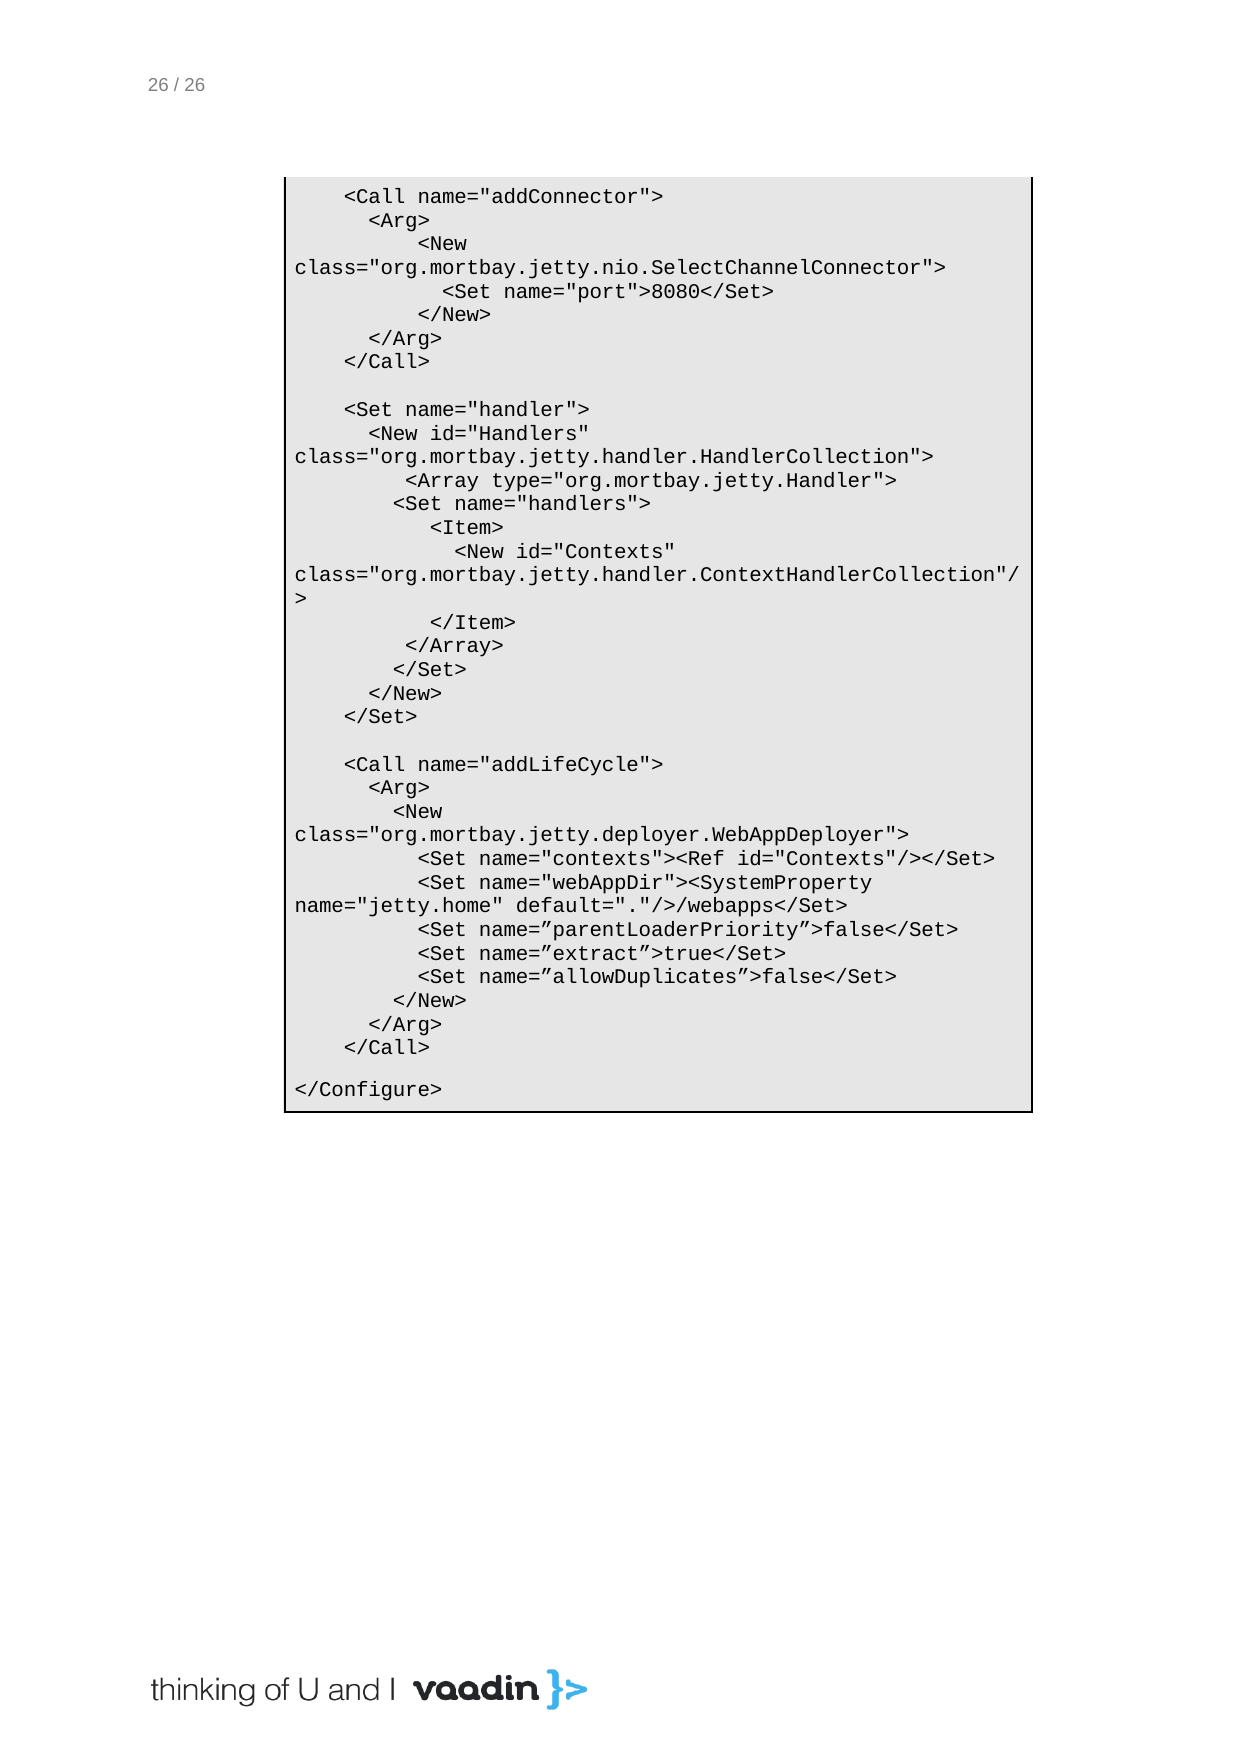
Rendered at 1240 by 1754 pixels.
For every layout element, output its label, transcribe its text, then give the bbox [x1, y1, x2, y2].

text <Set name="handlers"> [286, 493, 1031, 517]
text </New> [286, 990, 1031, 1014]
text <Set name="webAppDir"><SystemProperty name="jetty.home" default="."/>/webapps</Set> [286, 872, 1031, 919]
text <New class="org.mortbay.jetty.nio.SelectChannelConnector"> [286, 233, 1031, 281]
text <Arg> [286, 777, 1031, 801]
text <Set name=”allowDuplicates”>false</Set> [286, 966, 1031, 990]
text <Set name=”parentLoaderPriority”>false</Set> [286, 919, 1031, 943]
text </Arg> [286, 328, 1031, 352]
text <Item> [286, 517, 1031, 541]
picture [150, 1665, 590, 1712]
text <New class="org.mortbay.jetty.deployer.WebAppDeployer"> [286, 801, 1031, 848]
text <New id="Handlers" class="org.mortbay.jetty.handler.HandlerCollection"> [286, 422, 1031, 470]
text <Arg> [286, 210, 1031, 233]
text </Call> [286, 352, 1031, 375]
text <Array type="org.mortbay.jetty.Handler"> [286, 470, 1031, 493]
text </Item> [286, 612, 1031, 635]
text </New> [286, 304, 1031, 328]
text <Set name="contexts"><Ref id="Contexts"/></Set> [286, 848, 1031, 872]
text </New> [286, 683, 1031, 706]
text </Configure> [286, 1070, 1031, 1111]
text </Set> [286, 706, 1031, 730]
text <Set name="handler"> [286, 399, 1031, 422]
text </Array> [286, 635, 1031, 659]
text <Set name="port">8080</Set> [286, 281, 1031, 304]
text <Set name=”extract”>true</Set> [286, 943, 1031, 966]
text </Arg> [286, 1014, 1031, 1037]
text </Call> [286, 1037, 1031, 1070]
text </Set> [286, 659, 1031, 683]
text <New id="Contexts" class="org.mortbay.jetty.handler.ContextHandlerCollection"/> [286, 541, 1031, 612]
text <Call name="addConnector"> [286, 177, 1031, 210]
text <Call name="addLifeCycle"> [286, 753, 1031, 777]
